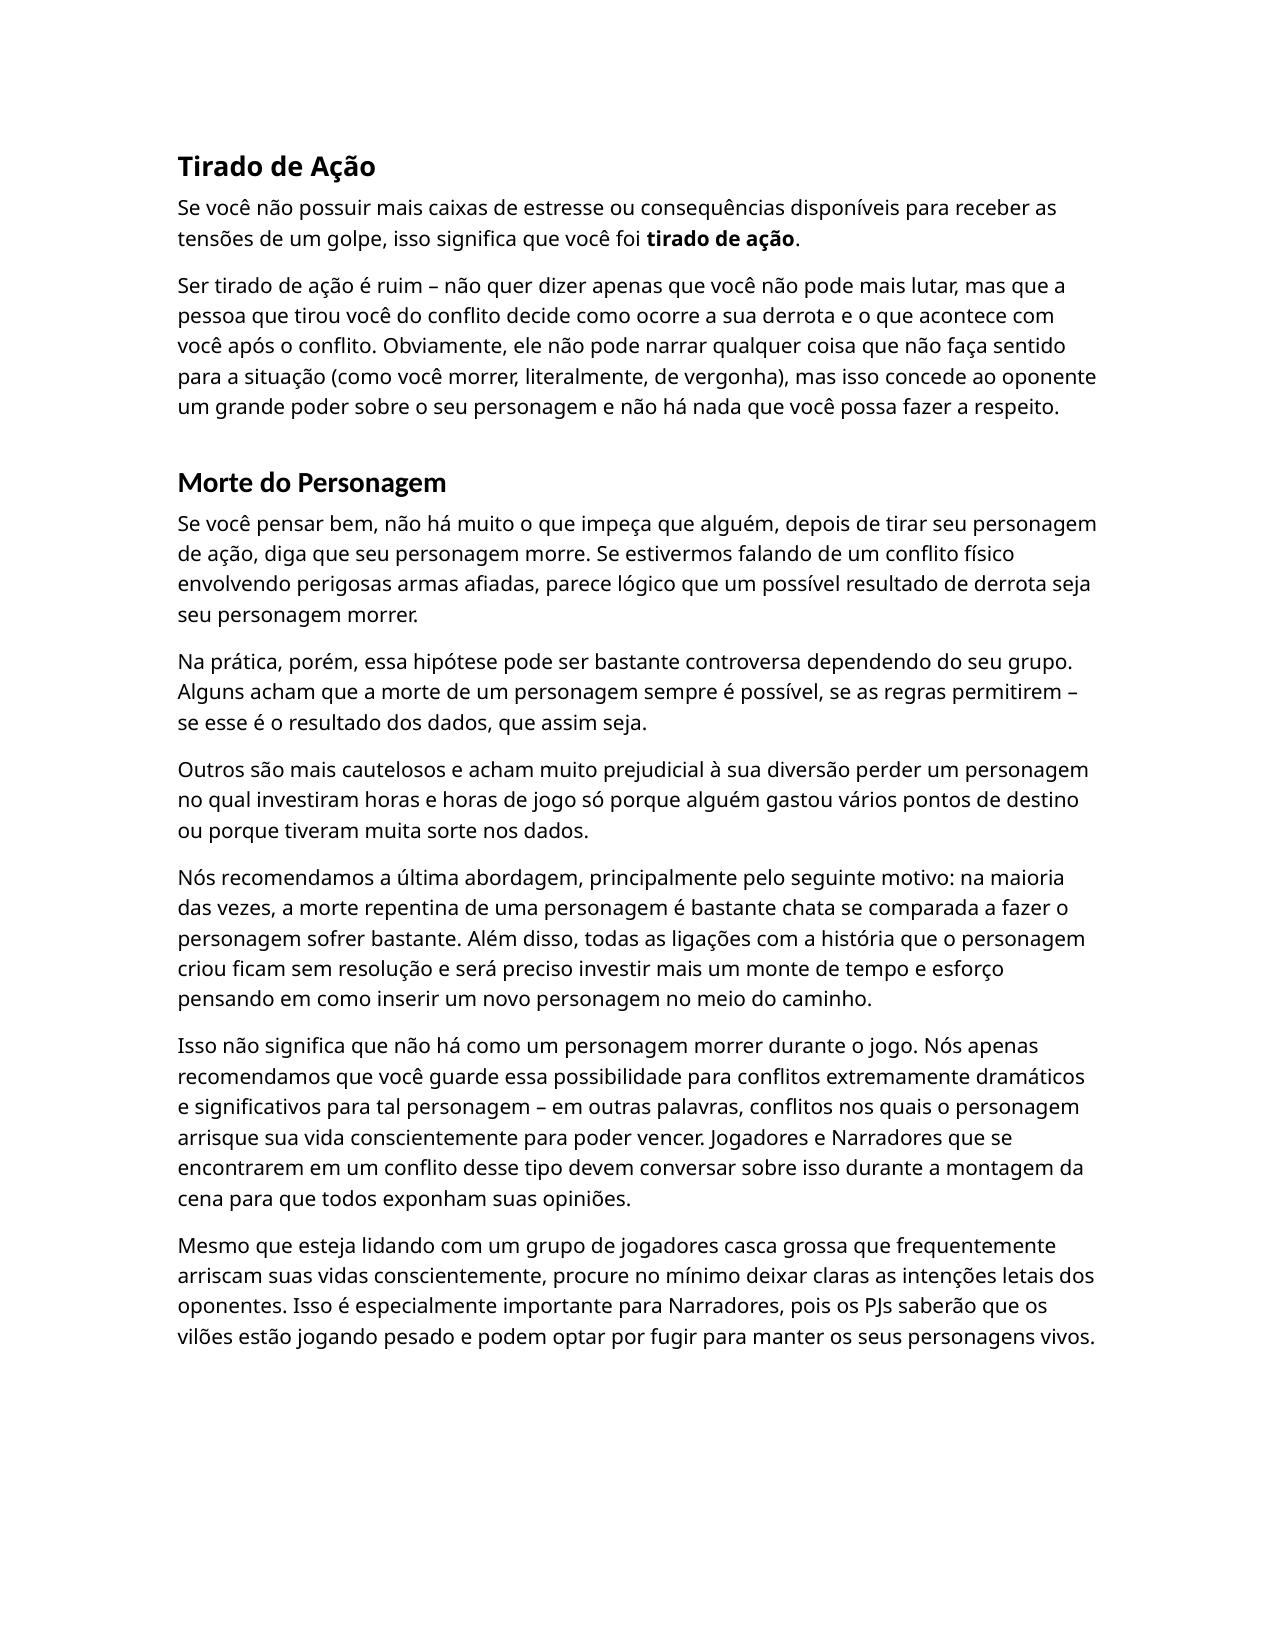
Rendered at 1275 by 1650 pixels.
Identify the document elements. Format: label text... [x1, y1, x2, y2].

subtitle Morte do Personagem [177, 464, 1098, 500]
text Se você pensar bem, não há muito o que impeça que alguém, depois de tirar seu personagem de ação, diga que seu personagem morre. Se estivermos falando de um conﬂito físico envolvendo perigosas armas afiadas, parece lógico que um possível resultado de derrota seja seu personagem morrer. [177, 509, 1098, 628]
text Ser tirado de ação é ruim – não quer dizer apenas que você não pode mais lutar, mas que a pessoa que tirou você do conﬂito decide como ocorre a sua derrota e o que acontece com você após o conﬂito. Obviamente, ele não pode narrar qualquer coisa que não faça sentido para a situação (como você morrer, literalmente, de vergonha), mas isso concede ao oponente um grande poder sobre o seu personagem e não há nada que você possa fazer a respeito. [177, 271, 1098, 421]
text Outros são mais cautelosos e acham muito prejudicial à sua diversão perder um personagem no qual investiram horas e horas de jogo só porque alguém gastou vários pontos de destino ou porque tiveram muita sorte nos dados. [177, 755, 1098, 844]
text Isso não significa que não há como um personagem morrer durante o jogo. Nós apenas recomendamos que você guarde essa possibilidade para conﬂitos extremamente dramáticos e significativos para tal personagem – em outras palavras, conﬂitos nos quais o personagem arrisque sua vida conscientemente para poder vencer. Jogadores e Narradores que se encontrarem em um conﬂito desse tipo devem conversar sobre isso durante a montagem da cena para que todos exponham suas opiniões. [177, 1032, 1098, 1212]
text Se você não possuir mais caixas de estresse ou consequências disponíveis para receber as tensões de um golpe, isso significa que você foi tirado de ação. [177, 193, 1098, 252]
text Nós recomendamos a última abordagem, principalmente pelo seguinte motivo: na maioria das vezes, a morte repentina de uma personagem é bastante chata se comparada a fazer o personagem sofrer bastante. Além disso, todas as ligações com a história que o personagem criou ficam sem resolução e será preciso investir mais um monte de tempo e esforço pensando em como inserir um novo personagem no meio do caminho. [177, 863, 1098, 1013]
subtitle Tirado de Ação [177, 148, 1098, 184]
text Na prática, porém, essa hipótese pode ser bastante controversa dependendo do seu grupo. Alguns acham que a morte de um personagem sempre é possível, se as regras permitirem – se esse é o resultado dos dados, que assim seja. [177, 647, 1098, 736]
text Mesmo que esteja lidando com um grupo de jogadores casca grossa que frequentemente arriscam suas vidas conscientemente, procure no mínimo deixar claras as intenções letais dos oponentes. Isso é especialmente importante para Narradores, pois os PJs saberão que os vilões estão jogando pesado e podem optar por fugir para manter os seus personagens vivos. [177, 1231, 1098, 1351]
